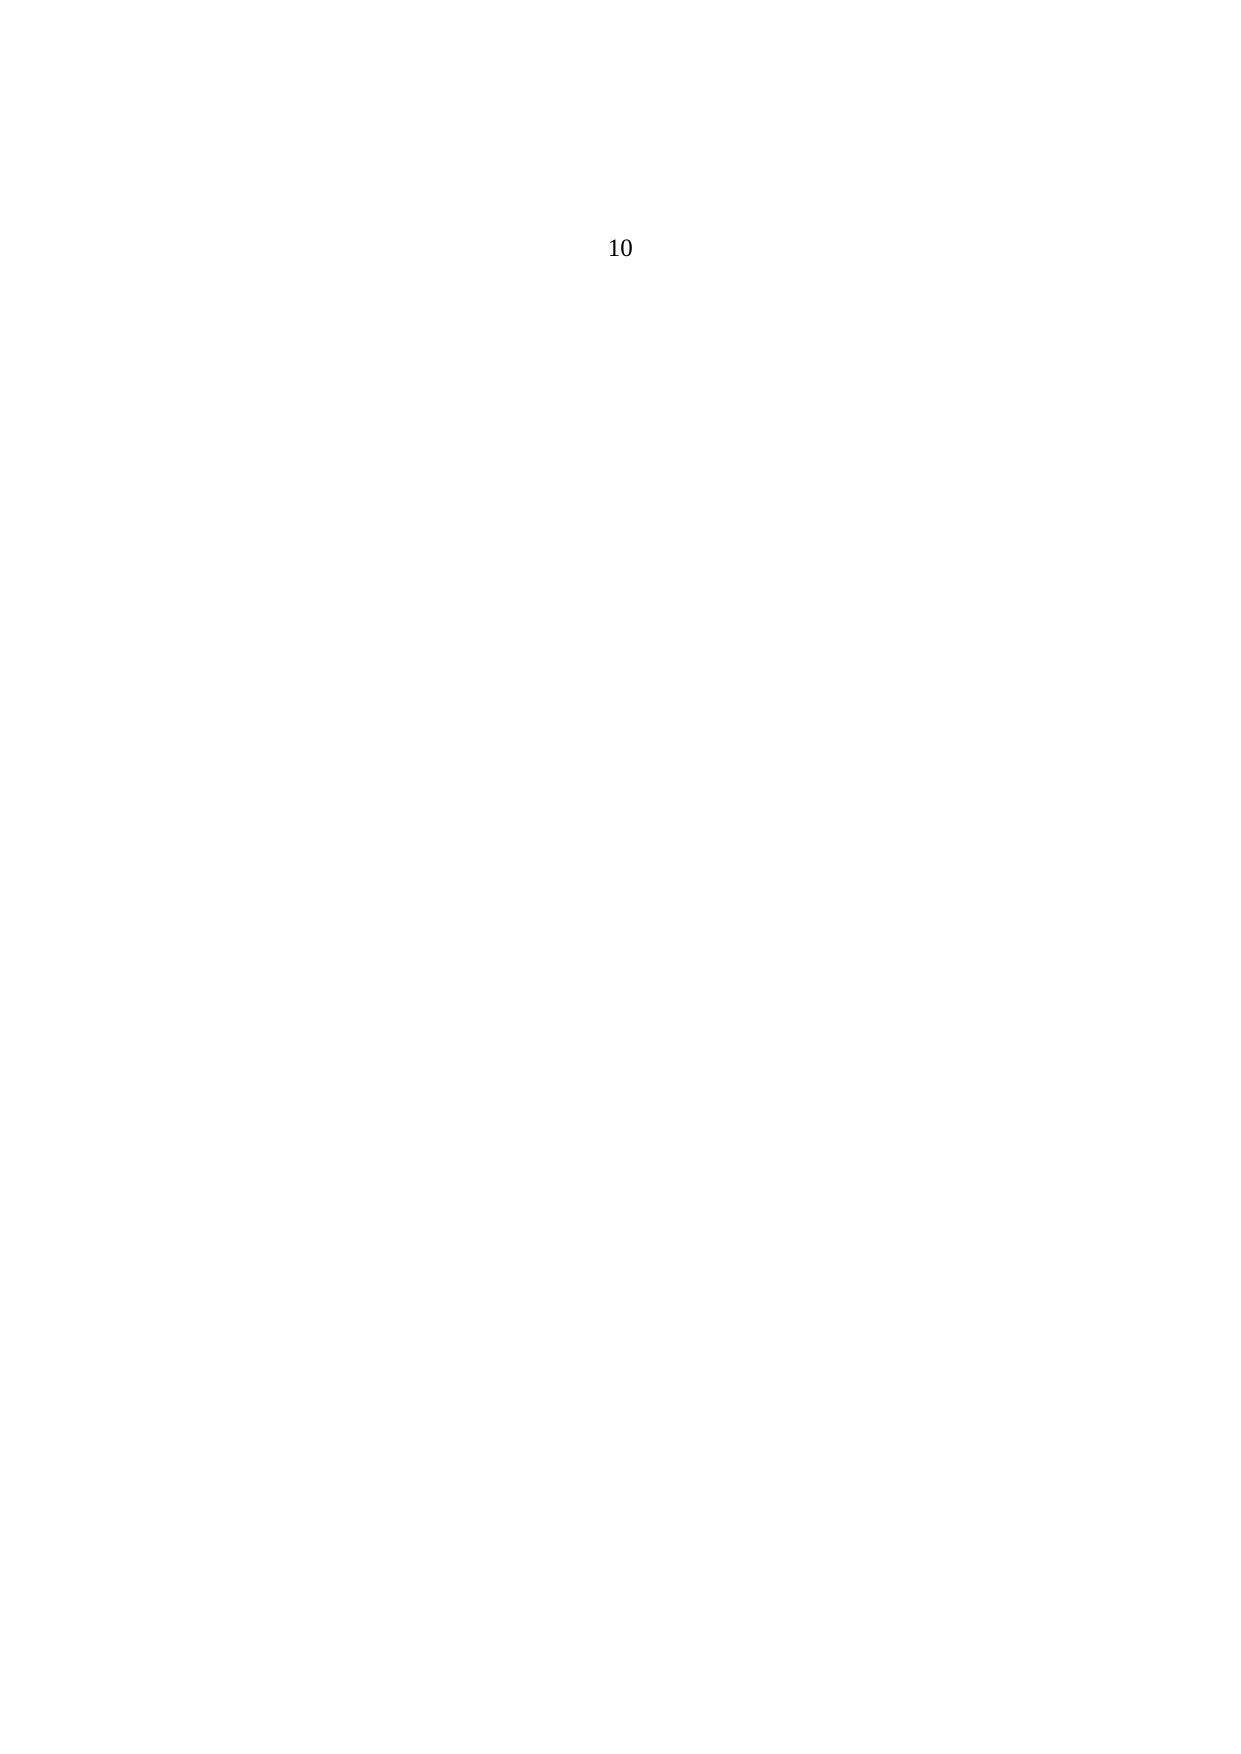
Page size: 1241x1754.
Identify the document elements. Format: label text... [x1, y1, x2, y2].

text 10 [118, 233, 1122, 262]
